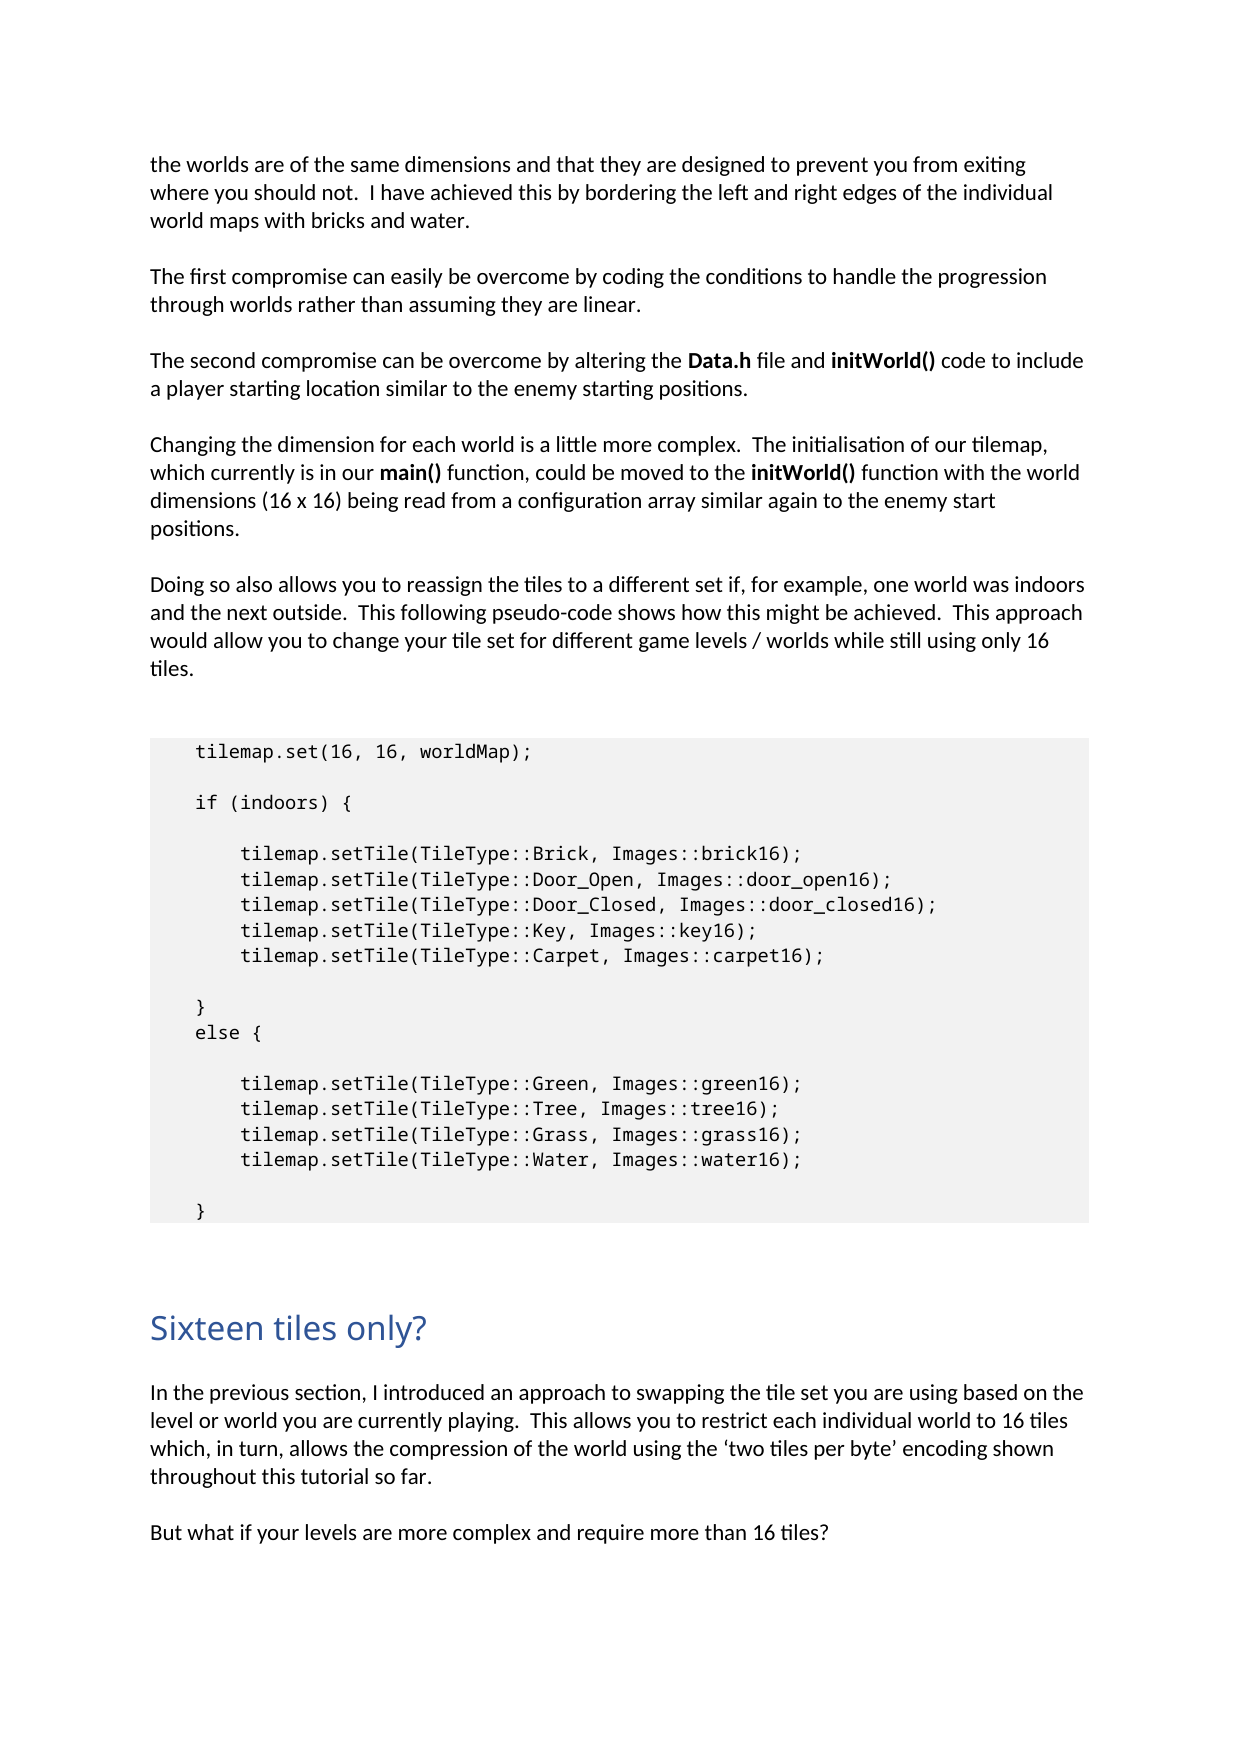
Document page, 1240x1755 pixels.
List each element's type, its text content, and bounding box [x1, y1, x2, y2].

text else { [150, 1019, 1089, 1045]
text But what if your levels are more complex and require more than 16 tiles? [150, 1518, 1089, 1546]
text tilemap.setTile(TileType::Brick, Images::brick16); [150, 841, 1089, 866]
text tilemap.setTile(TileType::Tree, Images::tree16); [150, 1096, 1089, 1121]
text tilemap.setTile(TileType::Carpet, Images::carpet16); [150, 943, 1089, 968]
text The second compromise can be overcome by altering the Data.h file and initWorld() code to include a player starting location similar to the enemy starting positions. [150, 346, 1089, 402]
text } [150, 1198, 1089, 1223]
text if (indoors) { [150, 789, 1089, 815]
text Doing so also allows you to reassign the tiles to a different set if, for example, one world was indoors and the next outside. This following pseudo-code shows how this might be achieved. This approach would allow you to change your tile set for different game levels / worlds while still using only 16 tiles. [150, 570, 1089, 682]
text tilemap.setTile(TileType::Door_Open, Images::door_open16); [150, 866, 1089, 892]
text tilemap.setTile(TileType::Water, Images::water16); [150, 1147, 1089, 1172]
text tilemap.setTile(TileType::Door_Closed, Images::door_closed16); [150, 892, 1089, 917]
text the worlds are of the same dimensions and that they are designed to prevent you from exiting where you should not. I have achieved this by bordering the left and right edges of the individual world maps with bricks and water. [150, 150, 1089, 234]
text tilemap.setTile(TileType::Green, Images::green16); [150, 1070, 1089, 1096]
text } [150, 994, 1089, 1019]
text tilemap.setTile(TileType::Grass, Images::grass16); [150, 1121, 1089, 1147]
text tilemap.set(16, 16, worldMap); [150, 738, 1089, 764]
text The first compromise can easily be overcome by coding the conditions to handle the progression through worlds rather than assuming they are linear. [150, 262, 1089, 318]
subtitle Sixteen tiles only? [150, 1304, 1089, 1350]
text In the previous section, I introduced an approach to swapping the tile set you are using based on the level or world you are currently playing. This allows you to restrict each individual world to 16 tiles which, in turn, allows the compression of the world using the ‘two tiles per byte’ encoding shown throughout this tutorial so far. [150, 1378, 1089, 1490]
text Changing the dimension for each world is a little more complex. The initialisation of our tilemap, which currently is in our main() function, could be moved to the initWorld() function with the world dimensions (16 x 16) being read from a configuration array similar again to the enemy start positions. [150, 430, 1089, 542]
text tilemap.setTile(TileType::Key, Images::key16); [150, 917, 1089, 943]
